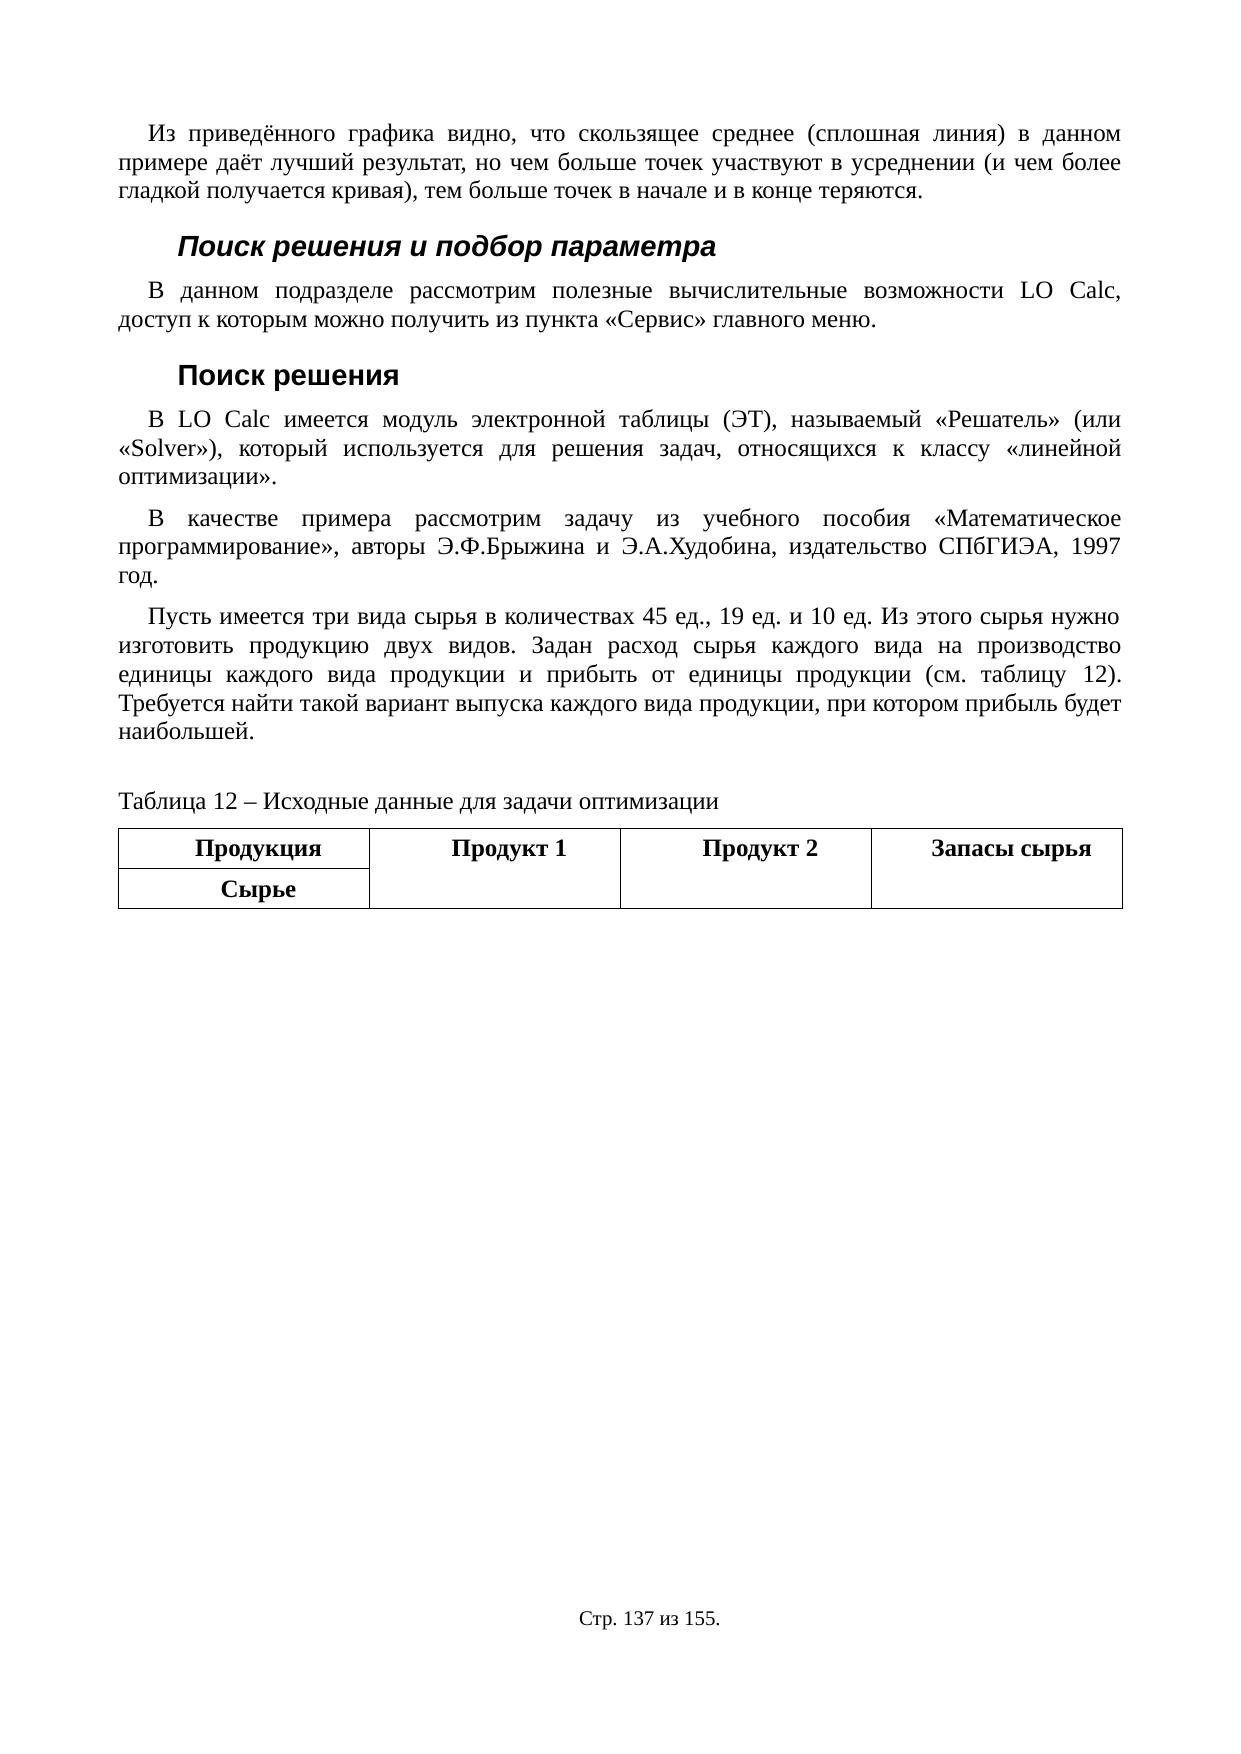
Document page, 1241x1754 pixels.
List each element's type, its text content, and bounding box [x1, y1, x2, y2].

text В LO Calc имеется модуль электронной таблицы (ЭТ), называемый «Решатель» (или «Solver»), который используется для решения задач, относящихся к классу «линейной оптимизации». [118, 404, 1122, 490]
table_header Запасы сырья [872, 829, 1122, 908]
text Пусть имеется три вида сырья в количествах 45 ед., 19 ед. и 10 ед. Из этого сырья нужно изготовить продукцию двух видов. Задан расход сырья каждого вида на производство единицы каждого вида продукции и прибыть от единицы продукции (см. таблицу 12). Требуется найти такой вариант выпуска каждого вида продукции, при котором прибыль будет наибольшей. [118, 601, 1122, 745]
table_header Продукт 1 [370, 829, 620, 908]
text Из приведённого графика видно, что скользящее среднее (сплошная линия) в данном примере даёт лучший результат, но чем больше точек участвуют в усреднении (и чем более гладкой получается кривая), тем больше точек в начале и в конце теряются. [118, 118, 1122, 204]
subtitle Поиск решения и подбор параметра [118, 229, 1122, 263]
table_cell Сырье [119, 869, 369, 908]
table_header Продукция [119, 829, 369, 868]
table_header Продукт 2 [621, 829, 871, 908]
text Таблица 12 – Исходные данные для задачи оптимизации [118, 786, 1122, 815]
text В данном подразделе рассмотрим полезные вычислительные возможности LO Calc, доступ к которым можно получить из пункта «Сервис» главного меню. [118, 275, 1122, 333]
text В качестве примера рассмотрим задачу из учебного пособия «Математическое программирование», авторы Э.Ф.Брыжина и Э.А.Худобина, издательство СПбГИЭА, 1997 год. [118, 503, 1122, 589]
subtitle Поиск решения [118, 358, 1122, 391]
